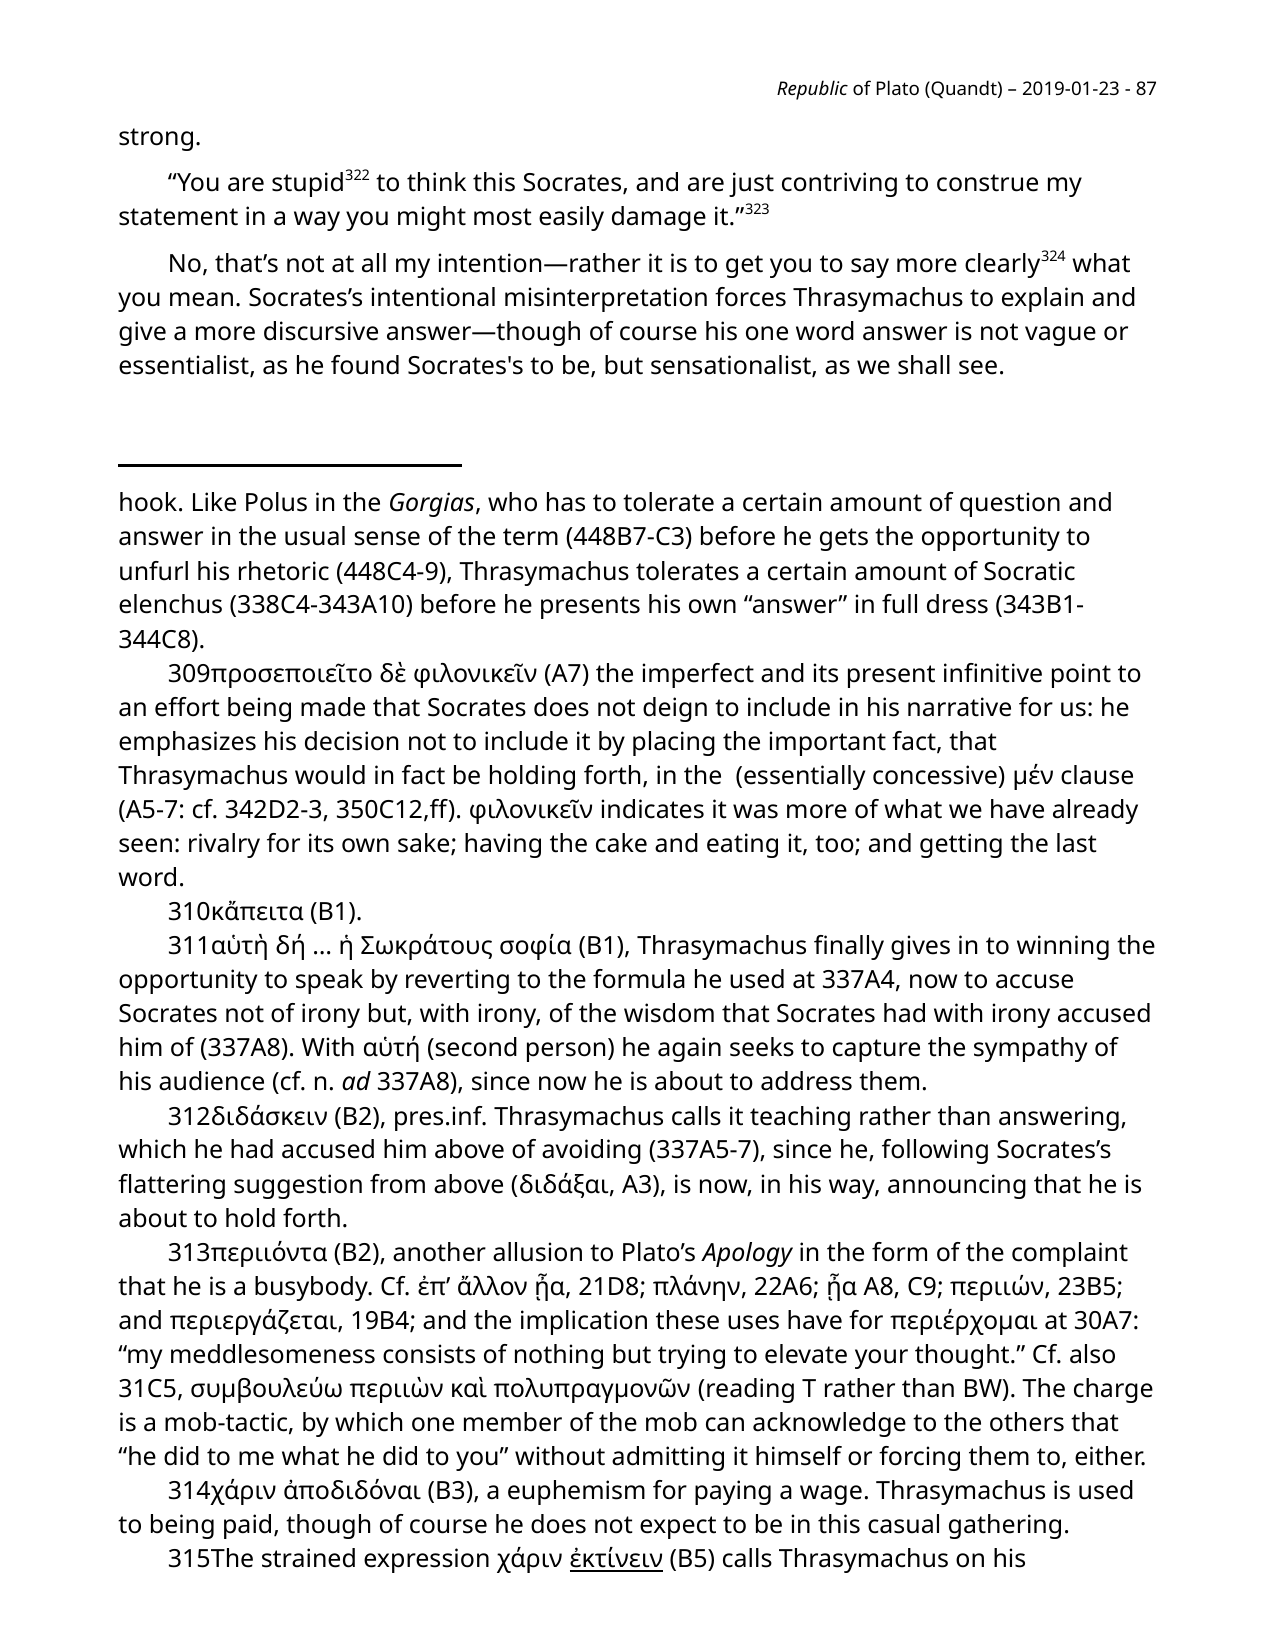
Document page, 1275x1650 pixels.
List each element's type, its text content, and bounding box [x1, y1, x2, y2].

text “You are stupid to think this Socrates, and are just contriving to construe my statement in a way you might most easily damage it.” [118, 165, 1157, 233]
text This performance situation, with himself doing the talking (εἰπεῖν, 338A6), is what Thrasymachus desires so much to move on to that he is willing to let Socrates off the hook. Like Polus in the Gorgias, who has to tolerate a certain amount of question and answer in the usual sense of the term (448B7-C3) before he gets the opportunity to unfurl his rhetoric (448C4-9), Thrasymachus tolerates a certain amount of Socratic elenchus (338C4-343A10) before he presents his own “answer” in full dress (343B1-344C8). [118, 485, 1157, 655]
text αὑτὴ δή … ἡ Σωκράτους σοφία (B1), Thrasymachus finally gives in to winning the opportunity to speak by reverting to the formula he used at 337A4, now to accuse Socrates not of irony but, with irony, of the wisdom that Socrates had with irony accused him of (337A8). With αὑτή (second person) he again seeks to capture the sympathy of his audience (cf. n. ad 337A8), since now he is about to address them. [118, 928, 1157, 1098]
text περιιόντα (B2), another allusion to Plato’s Apology in the form of the complaint that he is a busybody. Cf. ἐπ’ ἄλλον ᾖα, 21D8; πλάνην, 22A6; ᾖα A8, C9; περιιών, 23B5; and περιεργάζεται, 19B4; and the implication these uses have for περιέρχομαι at 30A7: “my meddlesomeness consists of nothing but trying to elevate your thought.” Cf. also 31C5, συμβουλεύω περιιὼν καὶ πολυπραγμονῶν (reading T rather than BW). The charge is a mob-tactic, by which one member of the mob can acknowledge to the others that “he did to me what he did to you” without admitting it himself or forcing them to, either. [118, 1234, 1157, 1473]
text The strained expression χάριν ἐκτίνειν (B5) calls Thrasymachus on his euphemism. He had first identified his fee for teaching with a juridical penalty due (a τίσις, 337D1-10); now he identifies being paid with being thanked. Socrates will not allow his own inability to pay to be mischaracterized as ingratitude. [118, 1541, 1157, 1575]
text κἄπειτα (B1). [118, 894, 1157, 928]
text χάριν ἀποδιδόναι (B3), a euphemism for paying a wage. Thrasymachus is used to being paid, though of course he does not expect to be in this casual gathering. [118, 1473, 1157, 1541]
text No, that’s not at all my intention—rather it is to get you to say more clearly what you mean. Socrates’s intentional misinterpretation forces Thrasymachus to explain and give a more discursive answer—though of course his one word answer is not vague or essentialist, as he found Socrates's to be, but sensationalist, as we shall see. [118, 245, 1157, 382]
text προσεποιεῖτο δὲ φιλονικεῖν (A7) the imperfect and its present infinitive point to an effort being made that Socrates does not deign to include in his narrative for us: he emphasizes his decision not to include it by placing the important fact, that Thrasymachus would in fact be holding forth, in the (essentially concessive) μέν clause (A5-7: cf. 342D2-3, 350C12,ff). φιλονικεῖν indicates it was more of what we have already seen: rivalry for its own sake; having the cake and eating it, too; and getting the last word. [118, 655, 1157, 894]
text διδάσκειν (B2), pres.inf. Thrasymachus calls it teaching rather than answering, which he had accused him above of avoiding (337A5-7), since he, following Socrates’s flattering suggestion from above (διδάξαι, A3), is now, in his way, announcing that he is about to hold forth. [118, 1098, 1157, 1234]
text It’s too soon to say, until I learn what you are saying. What does the formula mean? Certainly I’d be wrong to put the interpretation onto it that justice would be for us, the weaker, to eat the food that the helps a wrestler who is stronger than us to be strong. [118, 118, 1157, 152]
